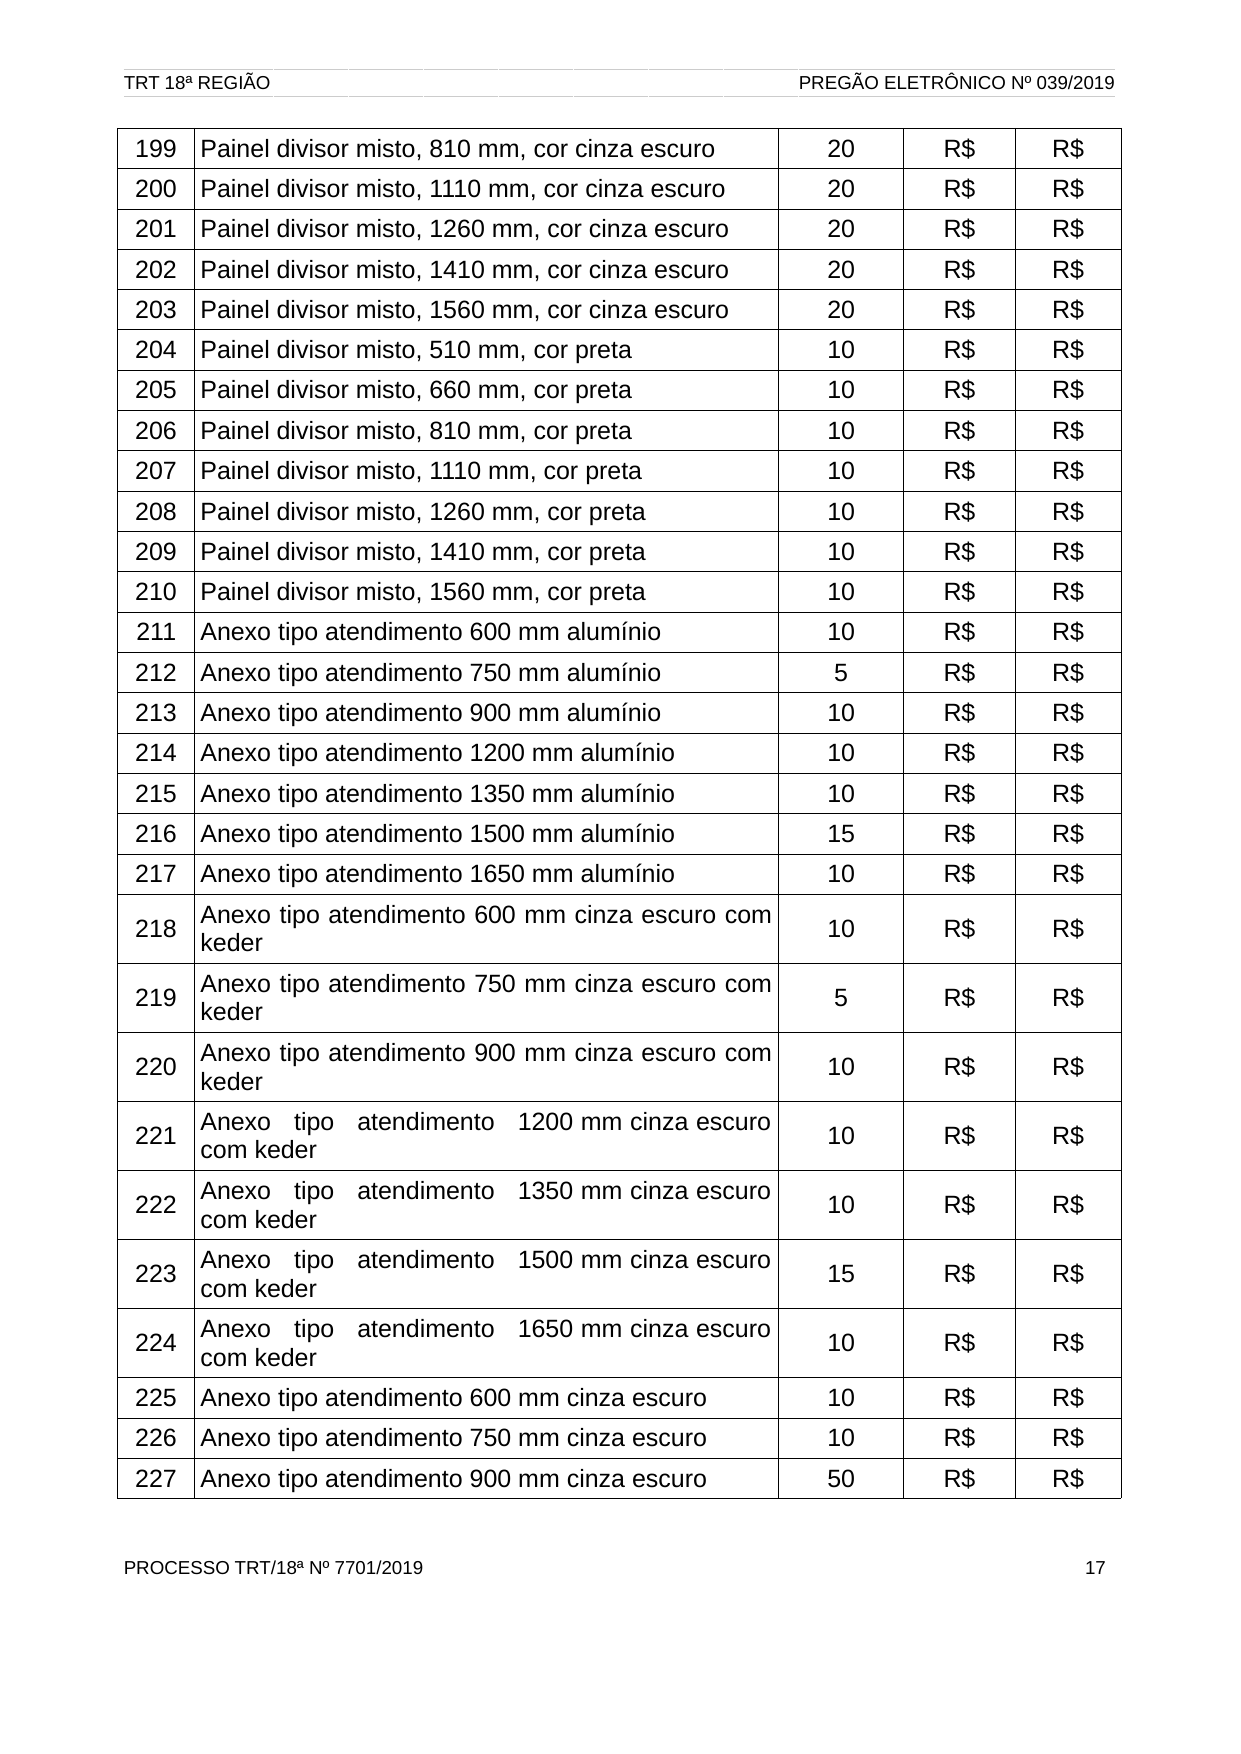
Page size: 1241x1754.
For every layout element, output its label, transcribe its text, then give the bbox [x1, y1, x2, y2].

table_cell 210 [118, 572, 194, 612]
table_cell R$ [1016, 492, 1121, 531]
table_cell 10 [779, 1419, 903, 1458]
table_cell R$ [1016, 1459, 1121, 1498]
table_cell Anexo tipo atendimento 1350 mm cinza escuro com keder [195, 1171, 778, 1239]
table_cell 201 [118, 210, 194, 249]
table_cell R$ [1016, 1309, 1121, 1377]
table_cell 20 [779, 290, 903, 329]
table_cell Anexo tipo atendimento 600 mm cinza escuro [195, 1378, 778, 1417]
table_cell Painel divisor misto, 1410 mm, cor cinza escuro [195, 250, 778, 289]
table_cell 216 [118, 814, 194, 853]
table_cell R$ [904, 964, 1015, 1032]
table_cell Anexo tipo atendimento 900 mm cinza escuro [195, 1459, 778, 1498]
table_cell 202 [118, 250, 194, 289]
table_cell 20 [779, 169, 903, 208]
table_cell 225 [118, 1378, 194, 1417]
table_cell Anexo tipo atendimento 1500 mm cinza escuro com keder [195, 1240, 778, 1308]
table_cell 204 [118, 330, 194, 370]
table_cell R$ [1016, 290, 1121, 329]
table_cell 217 [118, 855, 194, 894]
table_cell 203 [118, 290, 194, 329]
table_cell Anexo tipo atendimento 1650 mm cinza escuro com keder [195, 1309, 778, 1377]
table_cell 223 [118, 1240, 194, 1308]
table_cell Anexo tipo atendimento 600 mm cinza escuro com keder [195, 895, 778, 963]
table_cell 20 [779, 129, 903, 168]
table_cell 222 [118, 1171, 194, 1239]
table_cell R$ [904, 895, 1015, 963]
table_cell 10 [779, 1378, 903, 1417]
table_cell Painel divisor misto, 1260 mm, cor preta [195, 492, 778, 531]
table_cell 10 [779, 411, 903, 450]
table_cell 219 [118, 964, 194, 1032]
table_cell R$ [1016, 774, 1121, 813]
table_cell Anexo tipo atendimento 1350 mm alumínio [195, 774, 778, 813]
table_cell R$ [904, 774, 1015, 813]
table_cell Painel divisor misto, 810 mm, cor cinza escuro [195, 129, 778, 168]
table_cell R$ [1016, 1378, 1121, 1417]
table_cell R$ [904, 1102, 1015, 1170]
table_cell 211 [118, 613, 194, 652]
table_cell R$ [904, 250, 1015, 289]
table_cell R$ [904, 1309, 1015, 1377]
table_cell R$ [904, 1033, 1015, 1101]
table_cell R$ [1016, 693, 1121, 732]
table_cell 10 [779, 693, 903, 732]
table_cell Painel divisor misto, 1260 mm, cor cinza escuro [195, 210, 778, 249]
table_cell 15 [779, 1240, 903, 1308]
table_cell R$ [904, 129, 1015, 168]
table_cell 215 [118, 774, 194, 813]
table_cell 10 [779, 1033, 903, 1101]
table_cell 205 [118, 371, 194, 410]
table_cell 20 [779, 250, 903, 289]
table_cell Anexo tipo atendimento 1200 mm cinza escuro com keder [195, 1102, 778, 1170]
table_cell R$ [904, 492, 1015, 531]
table_cell R$ [1016, 371, 1121, 410]
table_cell Anexo tipo atendimento 900 mm alumínio [195, 693, 778, 732]
table_cell Painel divisor misto, 810 mm, cor preta [195, 411, 778, 450]
table_cell 10 [779, 613, 903, 652]
table_cell 226 [118, 1419, 194, 1458]
table_cell R$ [904, 371, 1015, 410]
table_cell R$ [1016, 814, 1121, 853]
table_cell 15 [779, 814, 903, 853]
table_cell R$ [904, 451, 1015, 491]
table_cell R$ [1016, 1033, 1121, 1101]
table_cell 10 [779, 572, 903, 612]
table_cell 50 [779, 1459, 903, 1498]
table_cell R$ [904, 330, 1015, 370]
table_cell R$ [904, 411, 1015, 450]
table_cell 20 [779, 210, 903, 249]
table_cell 221 [118, 1102, 194, 1170]
table_cell R$ [1016, 411, 1121, 450]
table_cell R$ [904, 532, 1015, 571]
table_cell 10 [779, 1171, 903, 1239]
table_cell R$ [904, 1459, 1015, 1498]
table_cell R$ [1016, 964, 1121, 1032]
table_cell 208 [118, 492, 194, 531]
table_cell 206 [118, 411, 194, 450]
table_cell 10 [779, 492, 903, 531]
table_cell 10 [779, 895, 903, 963]
table_cell R$ [904, 653, 1015, 692]
table_cell Painel divisor misto, 1110 mm, cor preta [195, 451, 778, 491]
table_cell R$ [1016, 734, 1121, 773]
table_cell R$ [904, 210, 1015, 249]
table_cell R$ [1016, 1171, 1121, 1239]
table_cell R$ [1016, 210, 1121, 249]
table_cell R$ [1016, 1419, 1121, 1458]
table_cell R$ [1016, 129, 1121, 168]
table_cell R$ [1016, 572, 1121, 612]
table_cell Anexo tipo atendimento 900 mm cinza escuro com keder [195, 1033, 778, 1101]
table_cell R$ [904, 1171, 1015, 1239]
table_cell R$ [904, 1419, 1015, 1458]
table_cell 200 [118, 169, 194, 208]
table_cell 10 [779, 371, 903, 410]
table_cell 214 [118, 734, 194, 773]
table_cell R$ [1016, 169, 1121, 208]
table_cell Painel divisor misto, 1110 mm, cor cinza escuro [195, 169, 778, 208]
table_cell 5 [779, 964, 903, 1032]
table_cell Painel divisor misto, 510 mm, cor preta [195, 330, 778, 370]
table_cell 10 [779, 451, 903, 491]
table_cell 10 [779, 855, 903, 894]
table_cell Anexo tipo atendimento 1200 mm alumínio [195, 734, 778, 773]
table_cell R$ [1016, 855, 1121, 894]
table_cell 10 [779, 1102, 903, 1170]
table_cell R$ [1016, 1102, 1121, 1170]
table_cell 209 [118, 532, 194, 571]
table_cell R$ [1016, 1240, 1121, 1308]
table_cell 227 [118, 1459, 194, 1498]
table_cell R$ [904, 169, 1015, 208]
table_cell 10 [779, 734, 903, 773]
table_cell R$ [1016, 250, 1121, 289]
table_cell 10 [779, 774, 903, 813]
table_cell Anexo tipo atendimento 1650 mm alumínio [195, 855, 778, 894]
table_cell R$ [904, 290, 1015, 329]
table_cell R$ [1016, 653, 1121, 692]
table_cell 5 [779, 653, 903, 692]
table_cell Anexo tipo atendimento 750 mm alumínio [195, 653, 778, 692]
table_cell R$ [1016, 532, 1121, 571]
table_cell Painel divisor misto, 1560 mm, cor preta [195, 572, 778, 612]
table_cell R$ [904, 814, 1015, 853]
table_cell R$ [904, 1240, 1015, 1308]
table_cell R$ [1016, 895, 1121, 963]
table_cell 213 [118, 693, 194, 732]
table_cell 207 [118, 451, 194, 491]
table_cell Painel divisor misto, 1410 mm, cor preta [195, 532, 778, 571]
table_cell Painel divisor misto, 660 mm, cor preta [195, 371, 778, 410]
table_cell Anexo tipo atendimento 750 mm cinza escuro [195, 1419, 778, 1458]
table_cell 212 [118, 653, 194, 692]
table_cell Anexo tipo atendimento 1500 mm alumínio [195, 814, 778, 853]
table_cell R$ [1016, 330, 1121, 370]
table_cell 218 [118, 895, 194, 963]
table_cell 10 [779, 1309, 903, 1377]
table_cell Painel divisor misto, 1560 mm, cor cinza escuro [195, 290, 778, 329]
table_cell R$ [904, 572, 1015, 612]
table_cell 10 [779, 330, 903, 370]
table_cell R$ [904, 734, 1015, 773]
table_cell 10 [779, 532, 903, 571]
table_cell Anexo tipo atendimento 750 mm cinza escuro com keder [195, 964, 778, 1032]
table_cell 220 [118, 1033, 194, 1101]
table_cell R$ [904, 855, 1015, 894]
table_cell R$ [1016, 613, 1121, 652]
table_cell R$ [1016, 451, 1121, 491]
table_cell R$ [904, 613, 1015, 652]
table_cell 224 [118, 1309, 194, 1377]
table_cell R$ [904, 693, 1015, 732]
table_cell 199 [118, 129, 194, 168]
table_cell Anexo tipo atendimento 600 mm alumínio [195, 613, 778, 652]
table_cell R$ [904, 1378, 1015, 1417]
